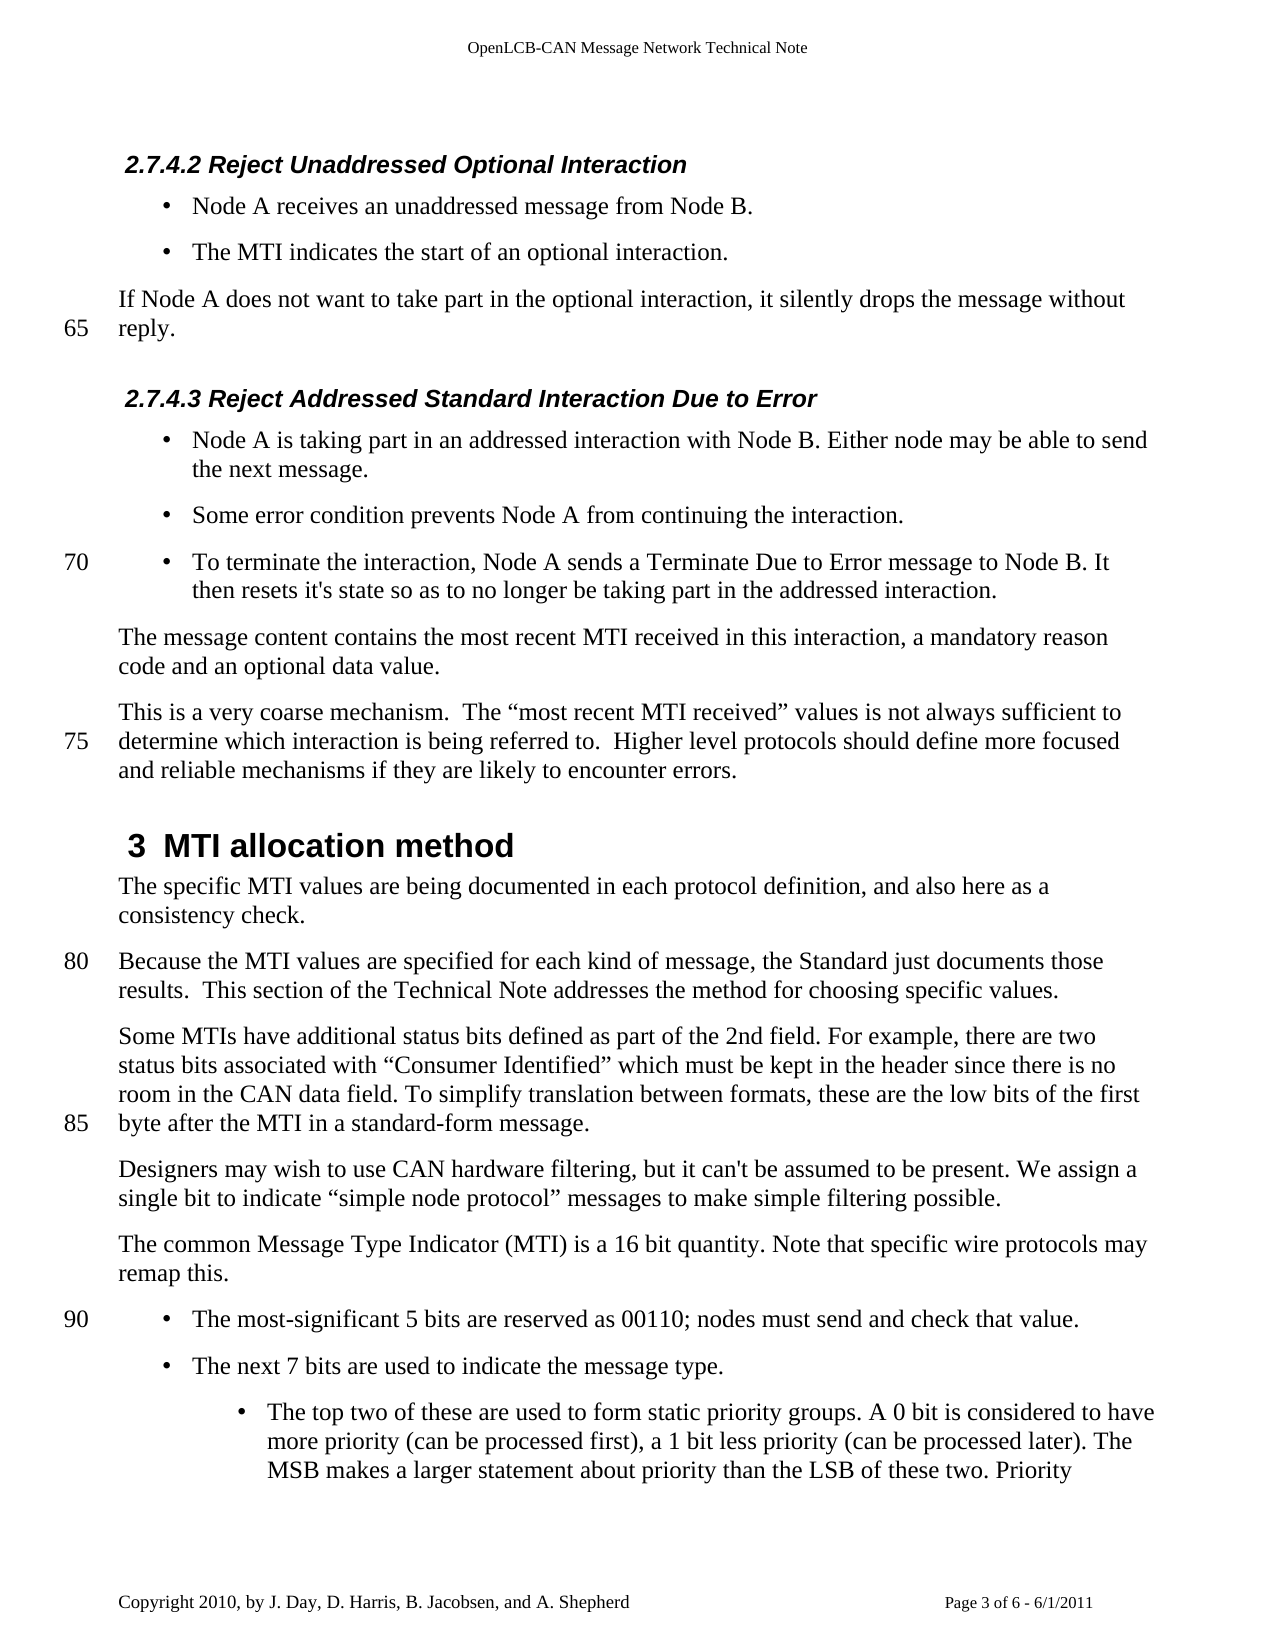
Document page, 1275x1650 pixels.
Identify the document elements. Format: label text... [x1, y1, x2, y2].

subtitle Reject Addressed Standard Interaction Due to Error [118, 384, 1157, 413]
list The most-significant 5 bits are reserved as 00110; nodes must send and check that value. [162, 1304, 1157, 1333]
text Designers may wish to use CAN hardware filtering, but it can't be assumed to be present. We assign a single bit to indicate “simple node protocol” messages to make simple filtering possible. [118, 1154, 1157, 1212]
text Some MTIs have additional status bits defined as part of the 2nd field. For example, there are two status bits associated with “Consumer Identified” which must be kept in the header since there is no room in the CAN data field. To simplify translation between formats, these are the low bits of the first byte after the MTI in a standard-form message. [118, 1021, 1157, 1136]
text The message content contains the most recent MTI received in this interaction, a mandatory reason code and an optional data value. [118, 622, 1157, 679]
list The top two of these are used to form static priority groups. A 0 bit is considered to have more priority (can be processed first), a 1 bit less priority (can be processed later). The MSB makes a larger statement about priority than the LSB of these two. Priority [237, 1397, 1157, 1484]
list Some error condition prevents Node A from continuing the interaction. [162, 500, 1157, 529]
list The next 7 bits are used to indicate the message type. [162, 1351, 1157, 1380]
list Node A is taking part in an addressed interaction with Node B. Either node may be able to send the next message. [162, 425, 1157, 483]
text Because the MTI values are specified for each kind of message, the Standard just documents those results. This section of the Technical Note addresses the method for choosing specific values. [118, 946, 1157, 1004]
subtitle MTI allocation method [118, 826, 1157, 865]
list To terminate the interaction, Node A sends a Terminate Due to Error message to Node B. It then resets it's state so as to no longer be taking part in the addressed interaction. [162, 547, 1157, 604]
text The specific MTI values are being documented in each protocol definition, and also here as a consistency check. [118, 871, 1157, 928]
text The common Message Type Indicator (MTI) is a 16 bit quantity. Note that specific wire protocols may remap this. [118, 1229, 1157, 1287]
subtitle Reject Unaddressed Optional Interaction [118, 150, 1157, 178]
text If Node A does not want to take part in the optional interaction, it silently drops the message without reply. [118, 284, 1157, 341]
text This is a very coarse mechanism. The “most recent MTI received” values is not always sufficient to determine which interaction is being referred to. Higher level protocols should define more focused and reliable mechanisms if they are likely to encounter errors. [118, 697, 1157, 783]
list The MTI indicates the start of an optional interaction. [162, 237, 1157, 266]
list Node A receives an unaddressed message from Node B. [162, 191, 1157, 220]
